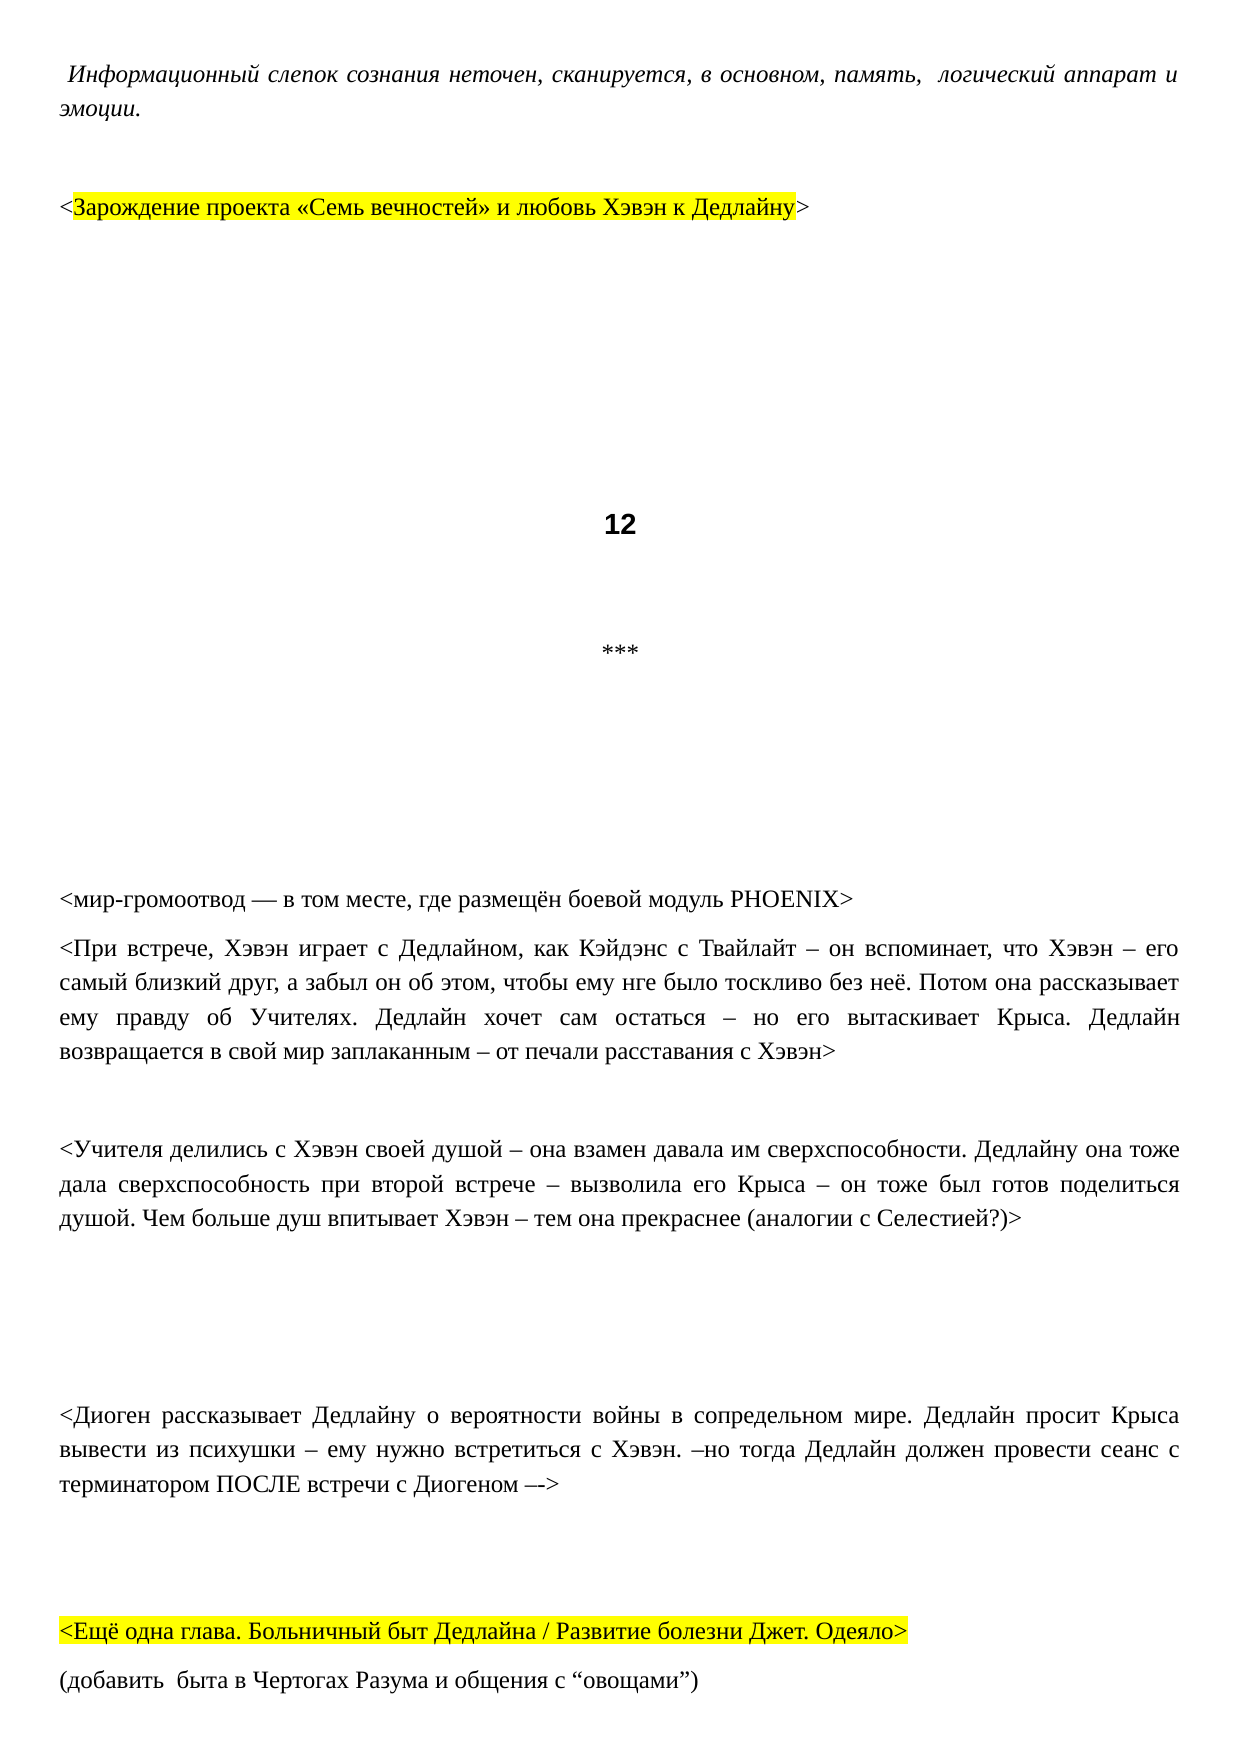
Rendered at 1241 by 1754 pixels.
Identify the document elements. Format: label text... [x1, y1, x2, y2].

text <мир-громоотвод — в том месте, где размещён боевой модуль PHOENIX> [59, 884, 1181, 913]
text <Зарождение проекта «Семь вечностей» и любовь Хэвэн к Дедлайну> [59, 192, 1181, 220]
text <Учителя делились с Хэвэн своей душой – она взамен давала им сверхспособности. Дедлайну она тоже дала сверхспособность при второй встрече – вызволила его Крыса – он тоже был готов поделиться душой. Чем больше душ впитывает Хэвэн – тем она прекраснее (аналогии с Селестией?)> [59, 1134, 1181, 1232]
text *** [59, 638, 1181, 667]
text <При встрече, Хэвэн играет с Дедлайном, как Кэйдэнс с Твайлайт – он вспоминает, что Хэвэн – его самый близкий друг, а забыл он об этом, чтобы ему нге было тоскливо без неё. Потом она рассказывает ему правду об Учителях. Дедлайн хочет сам остаться – но его вытаскивает Крыса. Дедлайн возвращается в свой мир заплаканным – от печали расставания с Хэвэн> [59, 933, 1181, 1065]
text <Диоген рассказывает Дедлайну о вероятности войны в сопредельном мире. Дедлайн просит Крыса вывести из психушки – ему нужно встретиться с Хэвэн. –но тогда Дедлайн должен провести сеанс с терминатором ПОСЛЕ встречи с Диогеном –-> [59, 1400, 1181, 1497]
text <Ещё одна глава. Больничный быт Дедлайна / Развитие болезни Джет. Одеяло> [59, 1616, 1181, 1644]
text (добавить быта в Чертогах Разума и общения с “овощами”) [59, 1665, 1181, 1694]
text Информационный слепок сознания неточен, сканируется, в основном, память, логический аппарат и эмоции. [59, 59, 1181, 122]
subtitle 12 [59, 507, 1181, 540]
